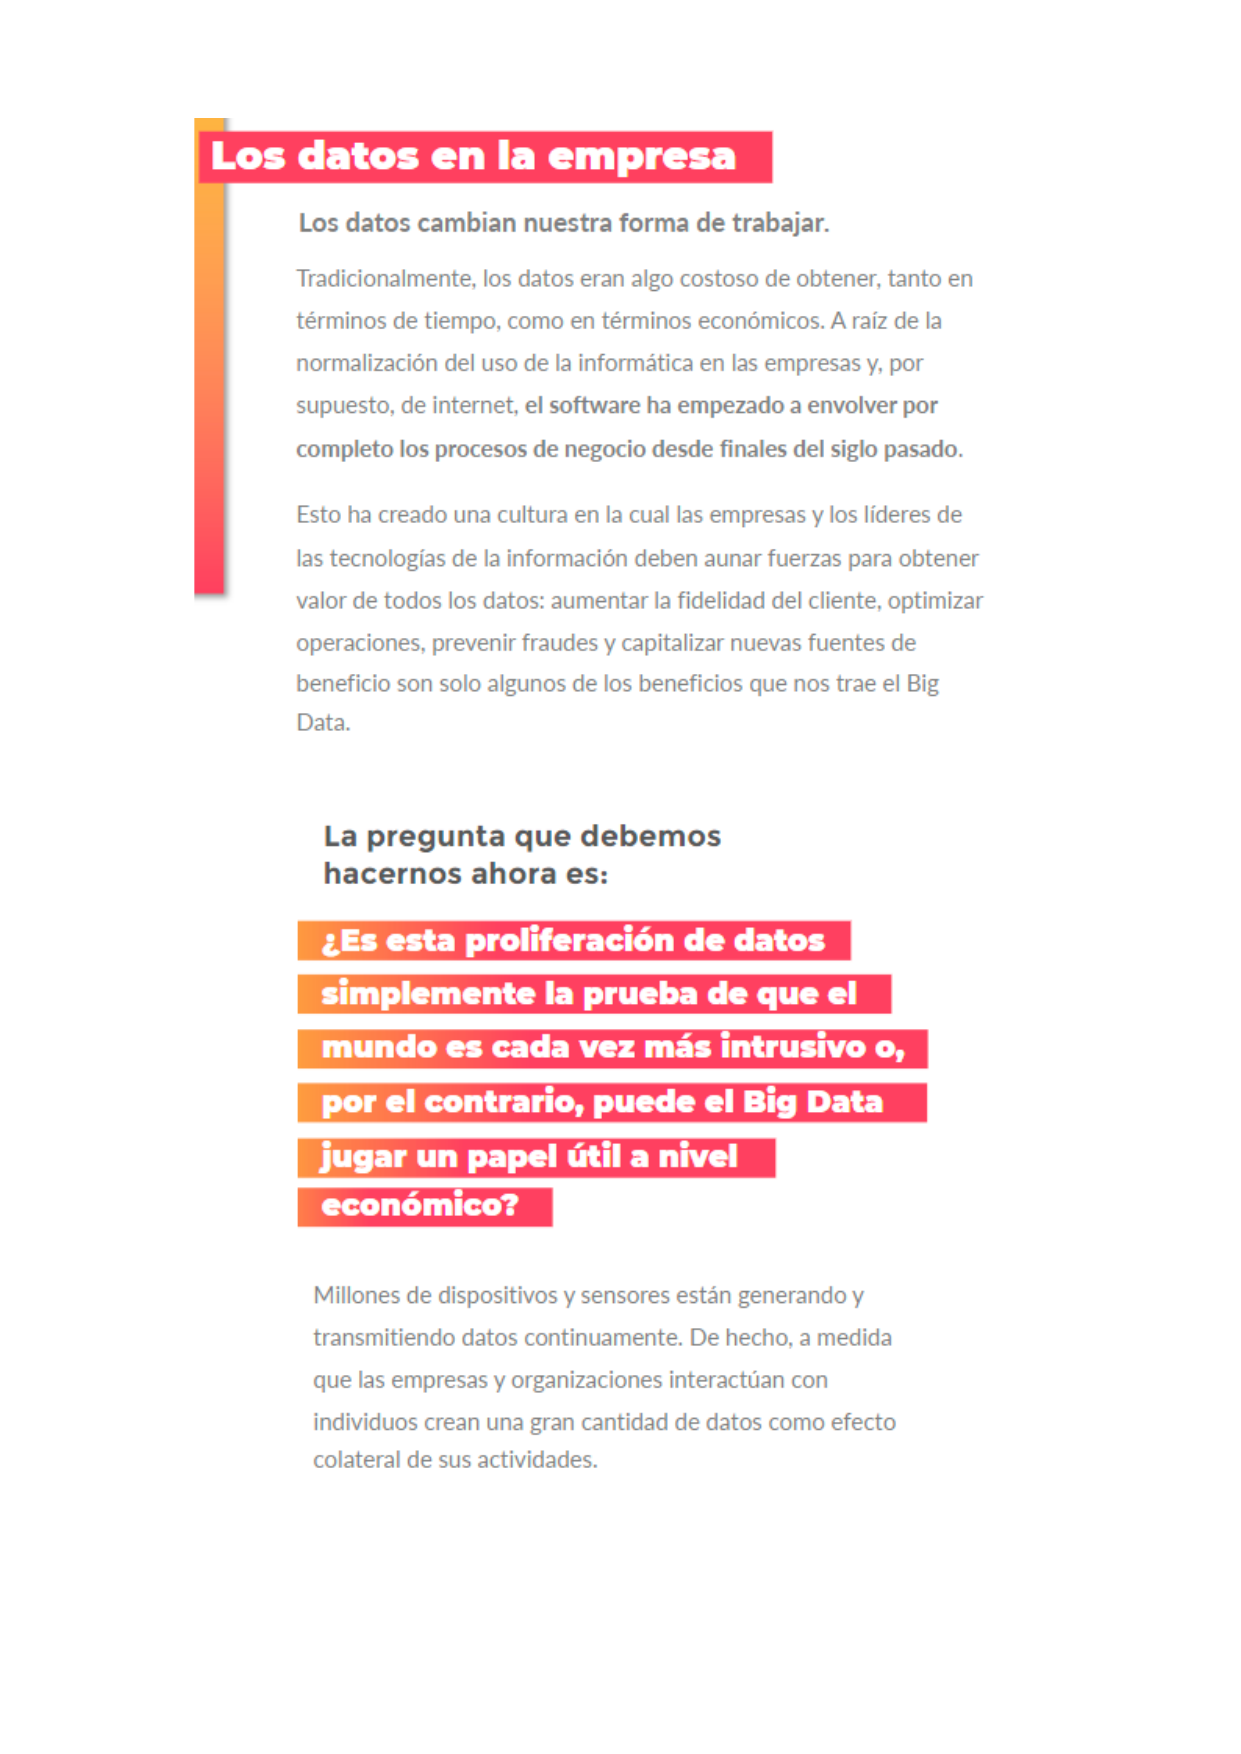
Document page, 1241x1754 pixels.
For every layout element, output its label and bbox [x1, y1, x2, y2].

picture [297, 812, 943, 1504]
picture [194, 118, 1046, 784]
